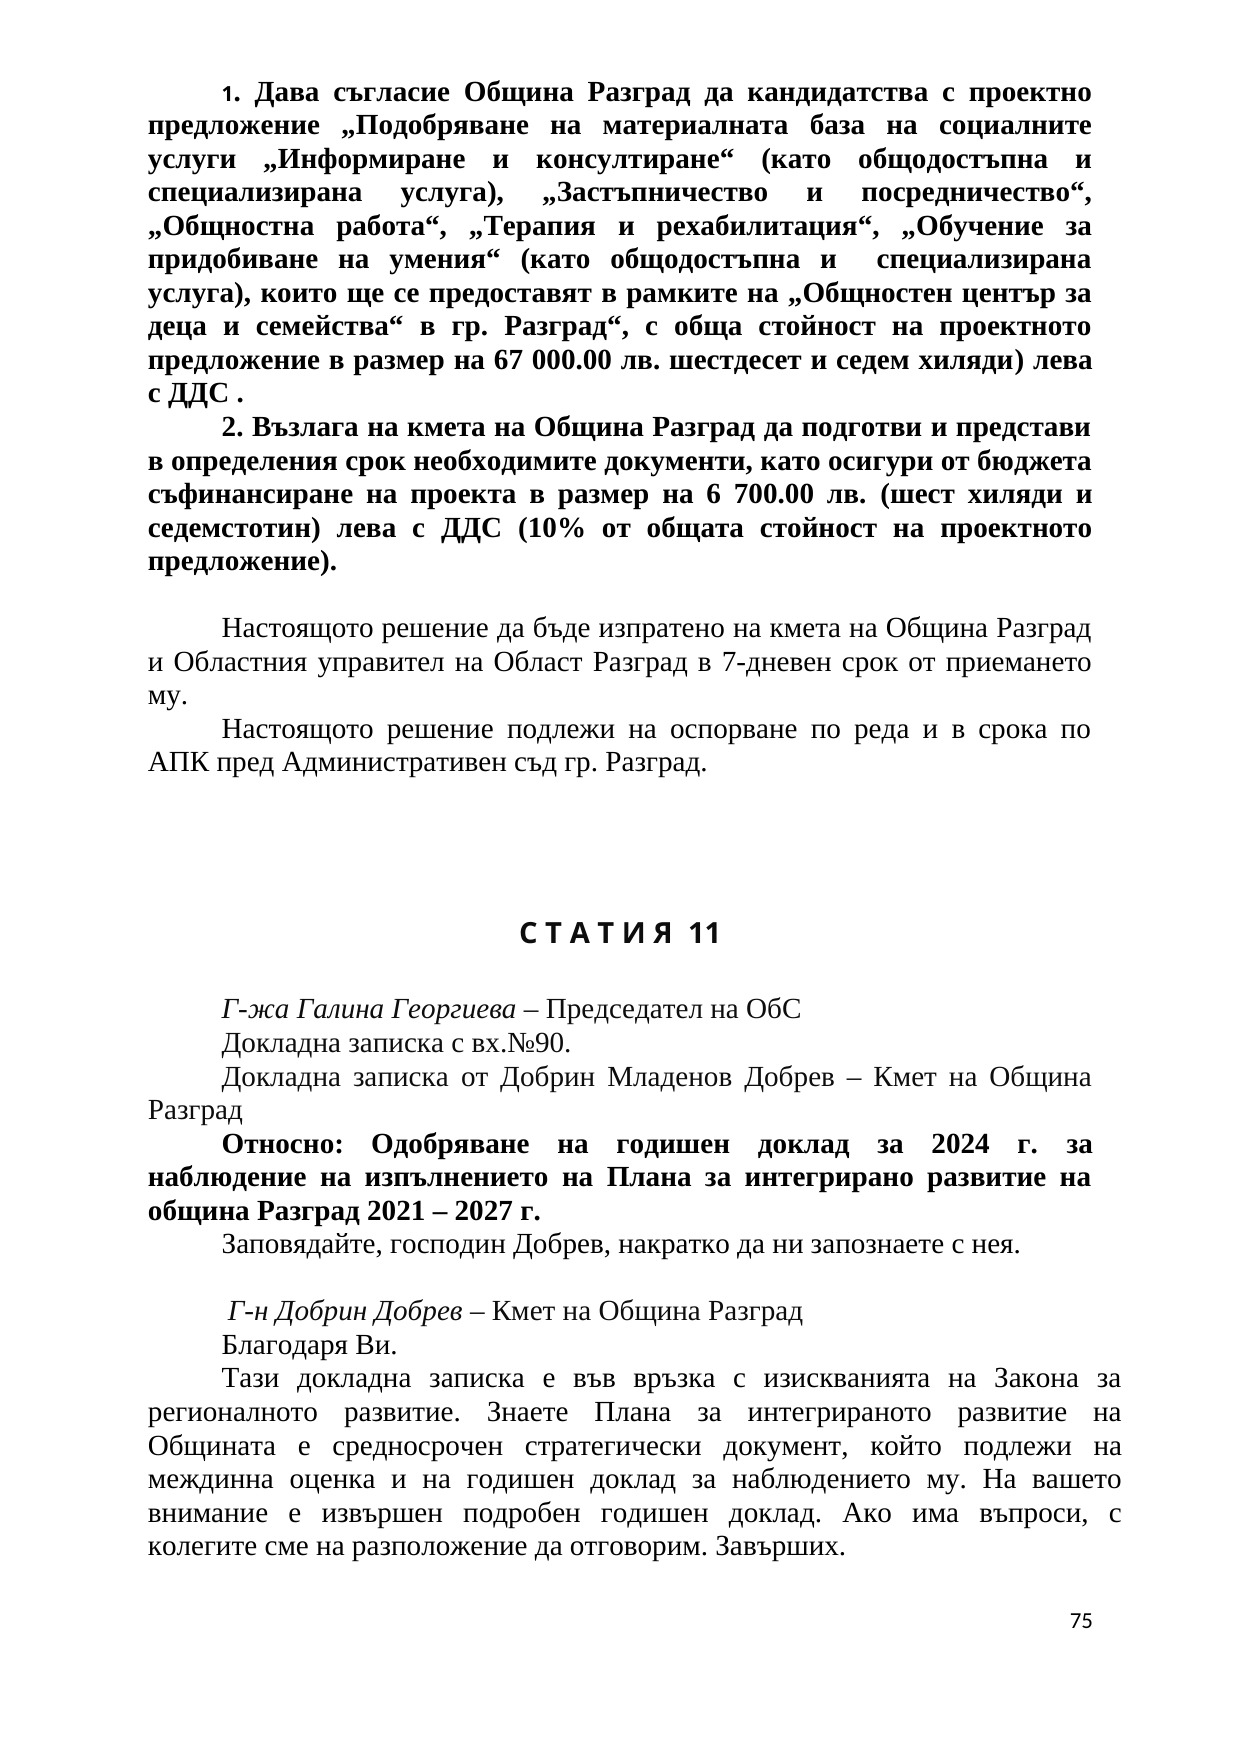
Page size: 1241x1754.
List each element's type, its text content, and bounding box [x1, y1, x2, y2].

text 2. Възлага на кмета на Община Разград да подготви и представи в определения срок необходимите документи, като осигури от бюджета съфинансиране на проекта в размер на 6 700.00 лв. (шест хиляди и седемстотин) лева с ДДС (10% от общата стойност на проектното предложение). [148, 409, 1093, 577]
text Г-жа Галина Георгиева – Председател на ОбС [148, 992, 1093, 1025]
text С Т А Т И Я 11 [148, 912, 1093, 952]
text Настоящото решение подлежи на оспорване по реда и в срока по АПК пред Административен съд гр. Разград. [148, 711, 1093, 778]
text 1. Дава съгласие Община Разград да кандидатства с проектно предложение „Подобряване на материалната база на социалните услуги „Информиране и консултиране“ (като общодостъпна и специализирана услуга), „Застъпничество и посредничество“, „Общностна работа“, „Терапия и рехабилитация“, „Обучение за придобиване на умения“ (като общодостъпна и специализирана услуга), които ще се предоставят в рамките на „Общностен център за деца и семейства“ в гр. Разград“, с обща стойност на проектното предложение в размер на 67 000.00 лв. шестдесет и седем хиляди) лева с ДДС . [148, 74, 1093, 409]
text Докладна записка с вх.№90. [148, 1025, 1093, 1059]
text Г-н Добрин Добрев – Кмет на Община Разград [148, 1293, 1093, 1327]
text Заповядайте, господин Добрев, накратко да ни запознаете с нея. [148, 1226, 1093, 1260]
text Докладна записка от Добрин Младенов Добрев – Кмет на Община Разград [148, 1059, 1093, 1126]
text Тази докладна записка е във връзка с изискванията на Закона за регионалното развитие. Знаете Плана за интегрираното развитие на Общината е средносрочен стратегически документ, който подлежи на междинна оценка и на годишен доклад за наблюдението му. На вашето внимание е извършен подробен годишен доклад. Ако има въпроси, с колегите сме на разположение да отговорим. Завърших. [148, 1361, 1123, 1562]
text Настоящото решение да бъде изпратено на кмета на Община Разград и Областния управител на Област Разград в 7-дневен срок от приемането му. [148, 610, 1093, 711]
text Относно: Одобряване на годишен доклад за 2024 г. за наблюдение на изпълнението на Плана за интегрирано развитие на община Разград 2021 – 2027 г. [148, 1126, 1093, 1226]
text Благодаря Ви. [148, 1327, 1093, 1361]
